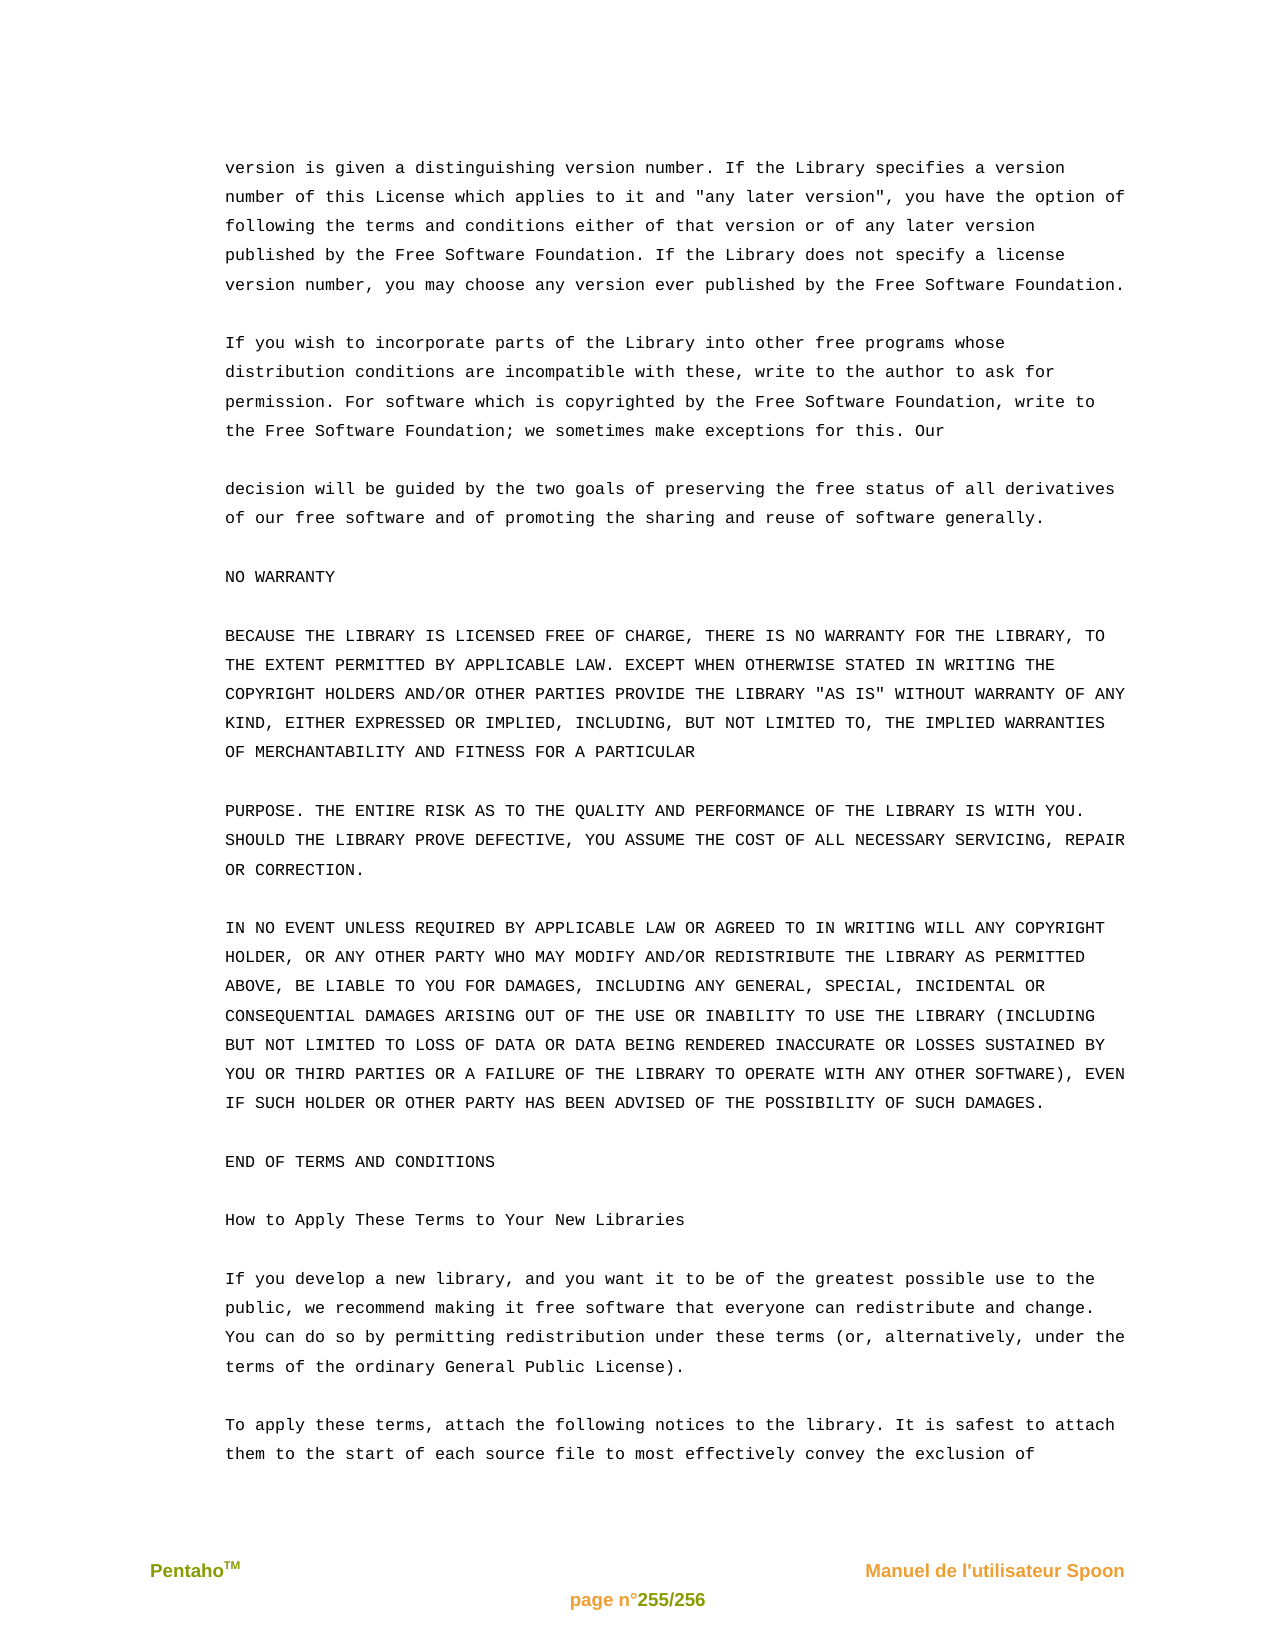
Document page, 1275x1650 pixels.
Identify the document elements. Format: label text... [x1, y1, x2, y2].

text BECAUSE THE LIBRARY IS LICENSED FREE OF CHARGE, THERE IS NO WARRANTY FOR THE LIBRARY, TO THE EXTENT PERMITTED BY APPLICABLE LAW. EXCEPT WHEN OTHERWISE STATED IN WRITING THE COPYRIGHT HOLDERS AND/OR OTHER PARTIES PROVIDE THE LIBRARY "AS IS" WITHOUT WARRANTY OF ANY KIND, EITHER EXPRESSED OR IMPLIED, INCLUDING, BUT NOT LIMITED TO, THE IMPLIED WARRANTIES OF MERCHANTABILITY AND FITNESS FOR A PARTICULAR [225, 618, 1125, 764]
text How to Apply These Terms to Your New Libraries [225, 1202, 1125, 1232]
text IN NO EVENT UNLESS REQUIRED BY APPLICABLE LAW OR AGREED TO IN WRITING WILL ANY COPYRIGHT HOLDER, OR ANY OTHER PARTY WHO MAY MODIFY AND/OR REDISTRIBUTE THE LIBRARY AS PERMITTED ABOVE, BE LIABLE TO YOU FOR DAMAGES, INCLUDING ANY GENERAL, SPECIAL, INCIDENTAL OR CONSEQUENTIAL DAMAGES ARISING OUT OF THE USE OR INABILITY TO USE THE LIBRARY (INCLUDING BUT NOT LIMITED TO LOSS OF DATA OR DATA BEING RENDERED INACCURATE OR LOSSES SUSTAINED BY YOU OR THIRD PARTIES OR A FAILURE OF THE LIBRARY TO OPERATE WITH ANY OTHER SOFTWARE), EVEN IF SUCH HOLDER OR OTHER PARTY HAS BEEN ADVISED OF THE POSSIBILITY OF SUCH DAMAGES. [225, 910, 1125, 1114]
text PURPOSE. THE ENTIRE RISK AS TO THE QUALITY AND PERFORMANCE OF THE LIBRARY IS WITH YOU. SHOULD THE LIBRARY PROVE DEFECTIVE, YOU ASSUME THE COST OF ALL NECESSARY SERVICING, REPAIR OR CORRECTION. [225, 793, 1125, 881]
text To apply these terms, attach the following notices to the library. It is safest to attach them to the start of each source file to most effectively convey the exclusion of [225, 1407, 1125, 1466]
text END OF TERMS AND CONDITIONS [225, 1144, 1125, 1173]
text If you wish to incorporate parts of the Library into other free programs whose distribution conditions are incompatible with these, write to the author to ask for permission. For software which is copyrighted by the Free Software Foundation, write to the Free Software Foundation; we sometimes make exceptions for this. Our [225, 325, 1125, 442]
text If you develop a new library, and you want it to be of the greatest possible use to the public, we recommend making it free software that everyone can redistribute and change. You can do so by permitting redistribution under these terms (or, alternatively, under the terms of the ordinary General Public License). [225, 1261, 1125, 1378]
text decision will be guided by the two goals of preserving the free status of all derivatives of our free software and of promoting the sharing and reuse of software generally. [225, 471, 1125, 530]
text NO WARRANTY [225, 559, 1125, 588]
text version is given a distinguishing version number. If the Library specifies a version number of this License which applies to it and "any later version", you have the option of following the terms and conditions either of that version or of any later version published by the Free Software Foundation. If the Library does not specify a license version number, you may choose any version ever published by the Free Software Foundation. [225, 150, 1125, 296]
